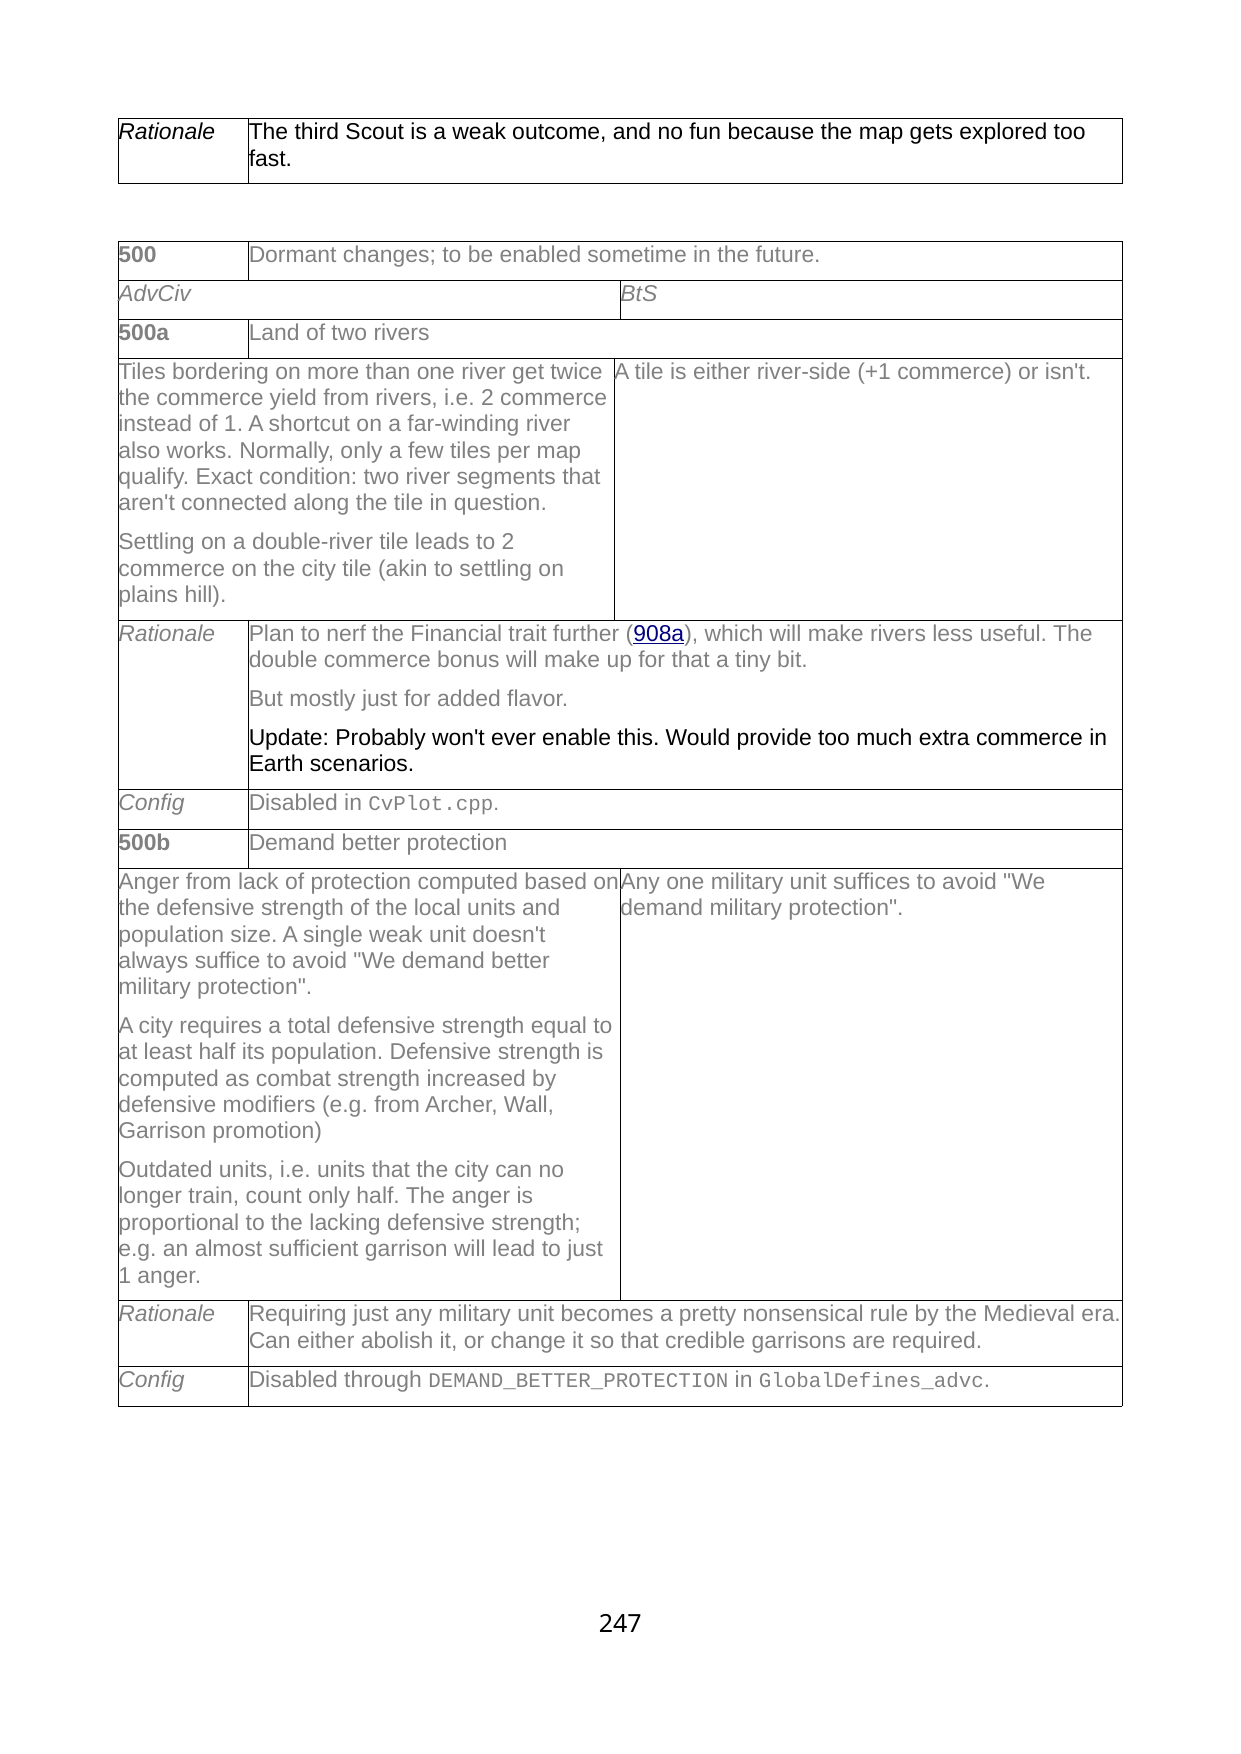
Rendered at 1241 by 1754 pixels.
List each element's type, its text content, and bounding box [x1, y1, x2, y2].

table_cell Rationale [119, 621, 248, 789]
table_header Dormant changes; to be enabled sometime in the future. [249, 242, 1122, 280]
table_cell AdvCiv [119, 281, 620, 319]
table_cell Config [119, 790, 248, 829]
table_cell Rationale [119, 1301, 248, 1366]
table_cell Disabled in CvPlot.cpp. [249, 790, 1122, 829]
table_cell Disabled through DEMAND_BETTER_PROTECTION in GlobalDefines_advc. [249, 1367, 1122, 1406]
table_header 500 [119, 242, 248, 280]
table_cell 500a [119, 320, 248, 357]
table_cell BtS [621, 281, 1122, 319]
table_cell Plan to nerf the Financial trait further (908a), which will make rivers less useful. The double commerce bonus will make up for that a tiny bit. But mostly just for added flavor. Update: Probably won't ever enable this. Would provide too much extra commerce in Earth scenarios. [249, 621, 1122, 789]
table_cell Rationale [119, 119, 248, 183]
table_cell Requiring just any military unit becomes a pretty nonsensical rule by the Medieval era. Can either abolish it, or change it so that credible garrisons are required. [249, 1301, 1122, 1366]
table_cell Config [119, 1367, 248, 1406]
table_cell Land of two rivers [249, 320, 1122, 357]
table_cell A tile is either river-side (+1 commerce) or isn't. [615, 359, 1122, 619]
table_cell Any one military unit suffices to avoid "We demand military protection". [621, 869, 1122, 1300]
table_cell Demand better protection [249, 830, 1122, 868]
table_cell Tiles bordering on more than one river get twice the commerce yield from rivers, i.e. 2 commerce instead of 1. A shortcut on a far-winding river also works. Normally, only a few tiles per map qualify. Exact condition: two river segments that aren't connected along the tile in question. Settling on a double-river tile leads to 2 commerce on the city tile (akin to settling on plains hill). [119, 359, 614, 619]
table_cell The third Scout is a weak outcome, and no fun because the map gets explored too fast. [249, 119, 1122, 183]
table_cell Anger from lack of protection computed based on the defensive strength of the local units and population size. A single weak unit doesn't always suffice to avoid "We demand better military protection". A city requires a total defensive strength equal to at least half its population. Defensive strength is computed as combat strength increased by defensive modifiers (e.g. from Archer, Wall, Garrison promotion) Outdated units, i.e. units that the city can no longer train, count only half. The anger is proportional to the lacking defensive strength; e.g. an almost sufficient garrison will lead to just 1 anger. [119, 869, 620, 1300]
table_cell 500b [119, 830, 248, 868]
